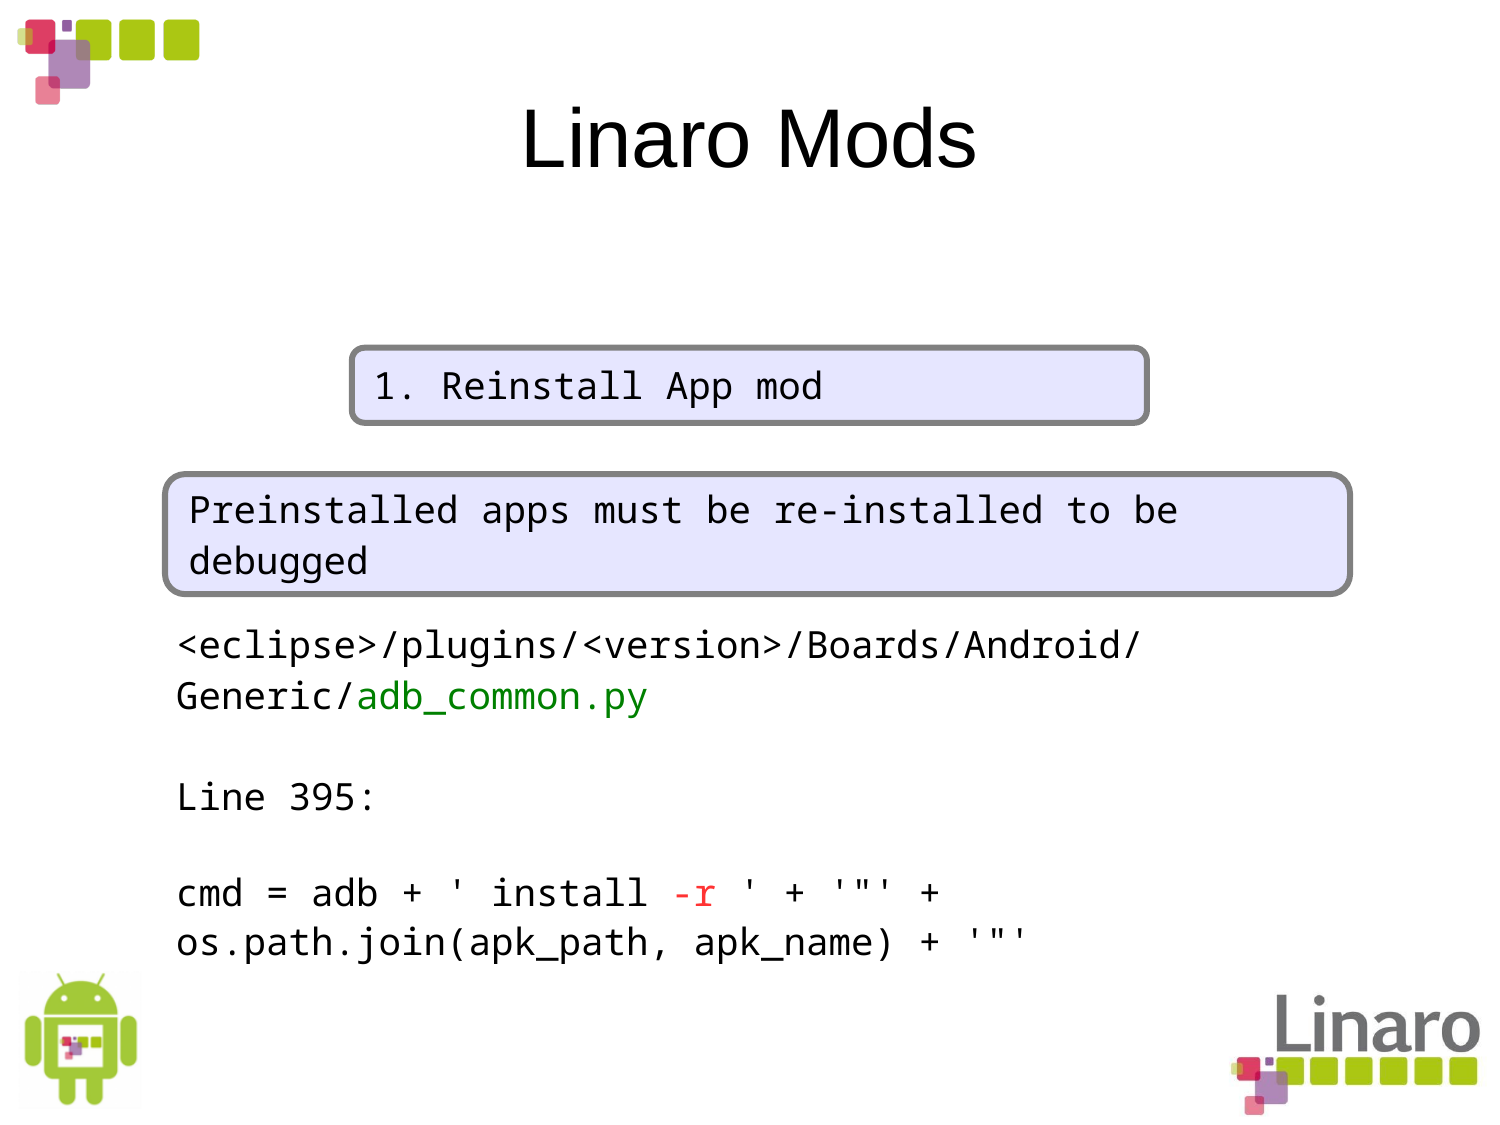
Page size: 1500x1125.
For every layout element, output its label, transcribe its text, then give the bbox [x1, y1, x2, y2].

list [74, 263, 1425, 916]
picture [16, 12, 205, 121]
text_box <eclipse>/plugins/<version>/Boards/Android/Generic/adb_common.py Line 395: cmd = adb + ' install -r ' + '"' + os.path.join(apk_path, apk_name) + '"' [161, 610, 1317, 922]
picture [1219, 986, 1491, 1123]
text_box Preinstalled apps must be re-installed to be debugged [165, 474, 1351, 595]
picture [18, 971, 142, 1109]
title Linaro Mods [74, 44, 1425, 233]
text_box 1. Reinstall App mod [351, 347, 1147, 423]
